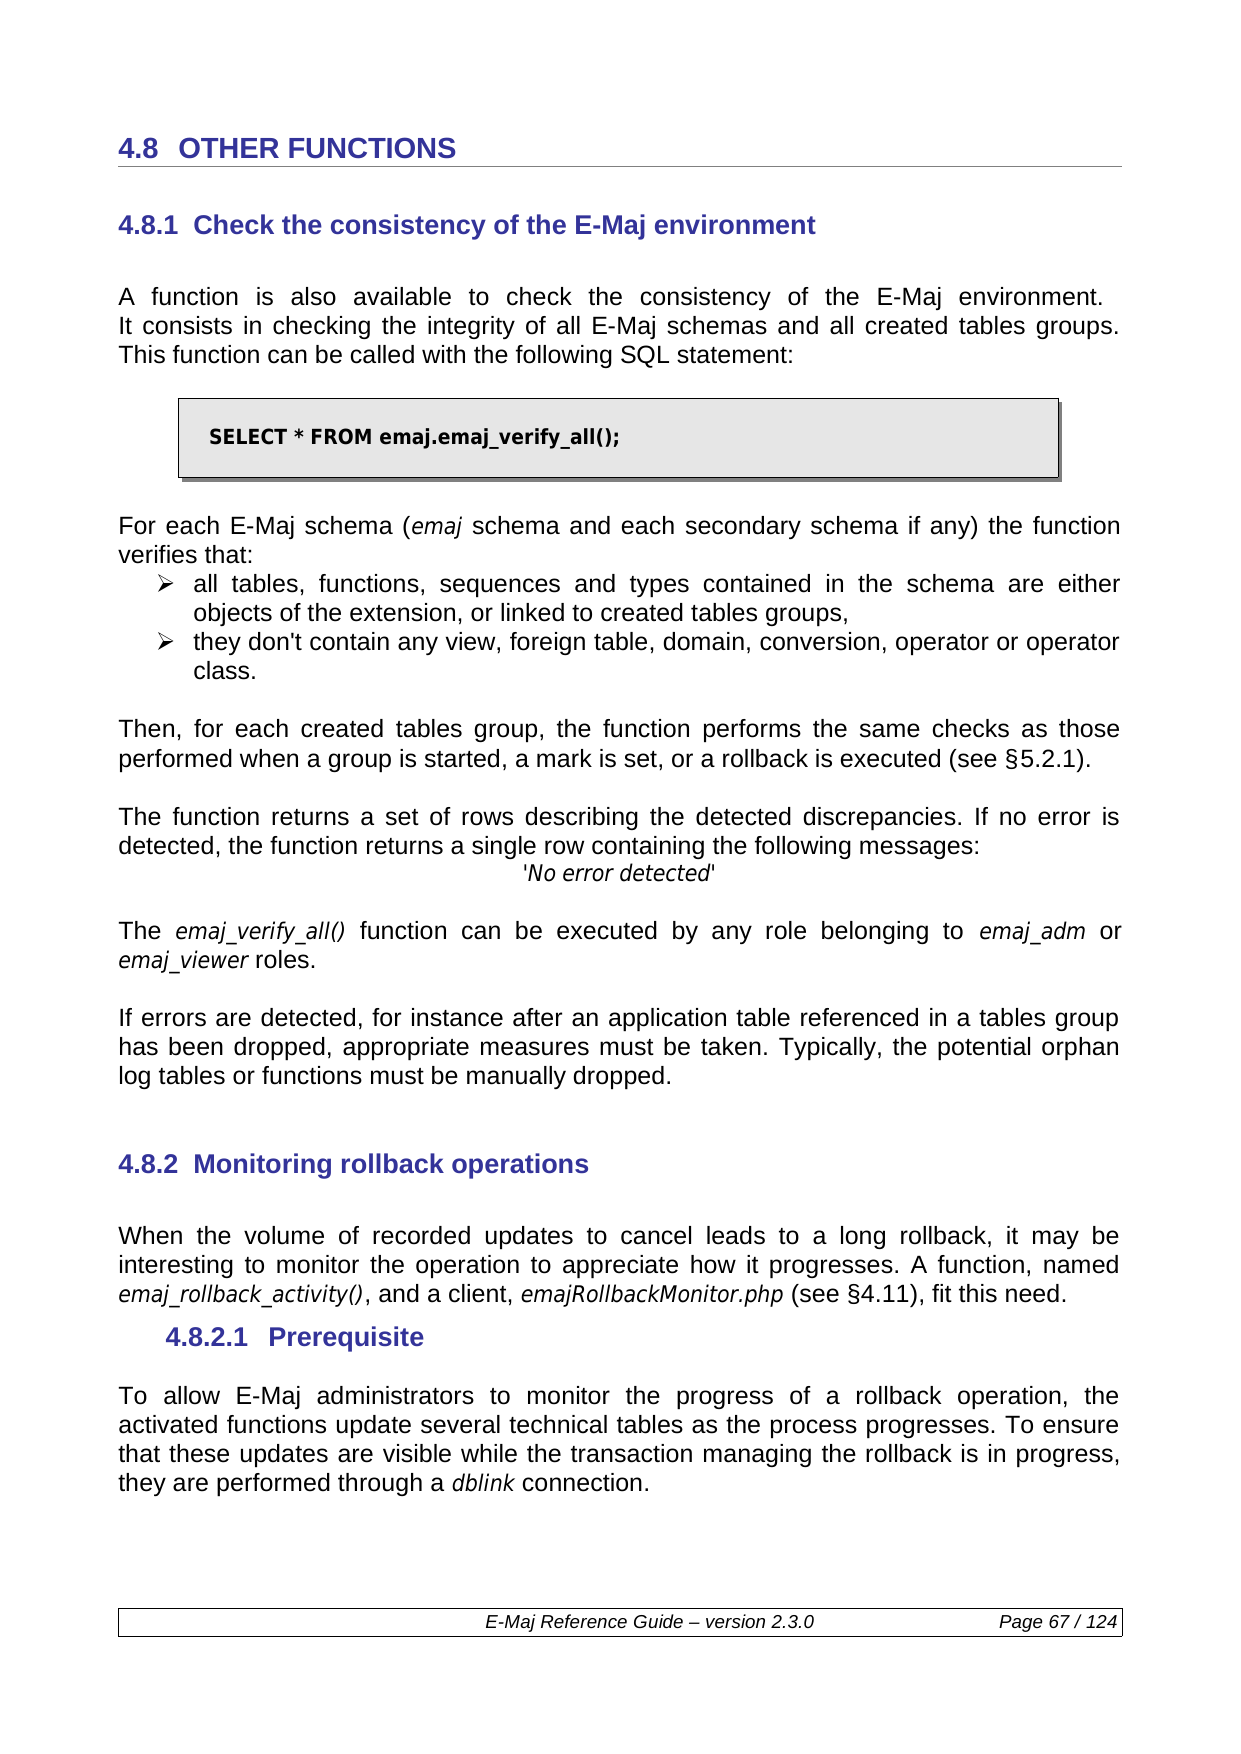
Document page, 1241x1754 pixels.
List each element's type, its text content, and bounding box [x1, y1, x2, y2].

text The function returns a set of rows describing the detected discrepancies. If no error is detected, the function returns a single row containing the following messages: [118, 802, 1122, 860]
subtitle Check the consistency of the E-Maj environment [118, 209, 1122, 240]
text When the volume of recorded updates to cancel leads to a long rollback, it may be interesting to monitor the operation to appreciate how it progresses. A function, named emaj_rollback_activity(), and a client, emajRollbackMonitor.php (see §4.11), fit this need. [118, 1221, 1122, 1308]
list all tables, functions, sequences and types contained in the schema are either objects of the extension, or linked to created tables groups, [156, 569, 1122, 627]
text The emaj_verify_all() function can be executed by any role belonging to emaj_adm or emaj_viewer roles. [118, 916, 1122, 974]
text 'No error detected' [118, 860, 1122, 887]
text A function is also available to check the consistency of the E-Maj environment. It consists in checking the integrity of all E-Maj schemas and all created tables groups. This function can be called with the following SQL statement: [118, 281, 1122, 369]
subtitle Monitoring rollback operations [118, 1148, 1122, 1179]
text If errors are detected, for instance after an application table referenced in a tables group has been dropped, appropriate measures must be taken. Typically, the potential orphan log tables or functions must be manually dropped. [118, 1003, 1122, 1090]
text SELECT * FROM emaj.emaj_verify_all(); [179, 422, 1058, 447]
subtitle Other functions [118, 131, 1122, 166]
list they don't contain any view, foreign table, domain, conversion, operator or operator class. [156, 627, 1122, 685]
subtitle Prerequisite [165, 1321, 1122, 1352]
text For each E-Maj schema (emaj schema and each secondary schema if any) the function verifies that: [118, 511, 1122, 569]
text Then, for each created tables group, the function performs the same checks as those performed when a group is started, a mark is set, or a rollback is executed (see §5.2.1). [118, 714, 1122, 772]
text To allow E-Maj administrators to monitor the progress of a rollback operation, the activated functions update several technical tables as the process progresses. To ensure that these updates are visible while the transaction managing the rollback is in progress, they are performed through a dblink connection. [118, 1381, 1122, 1497]
